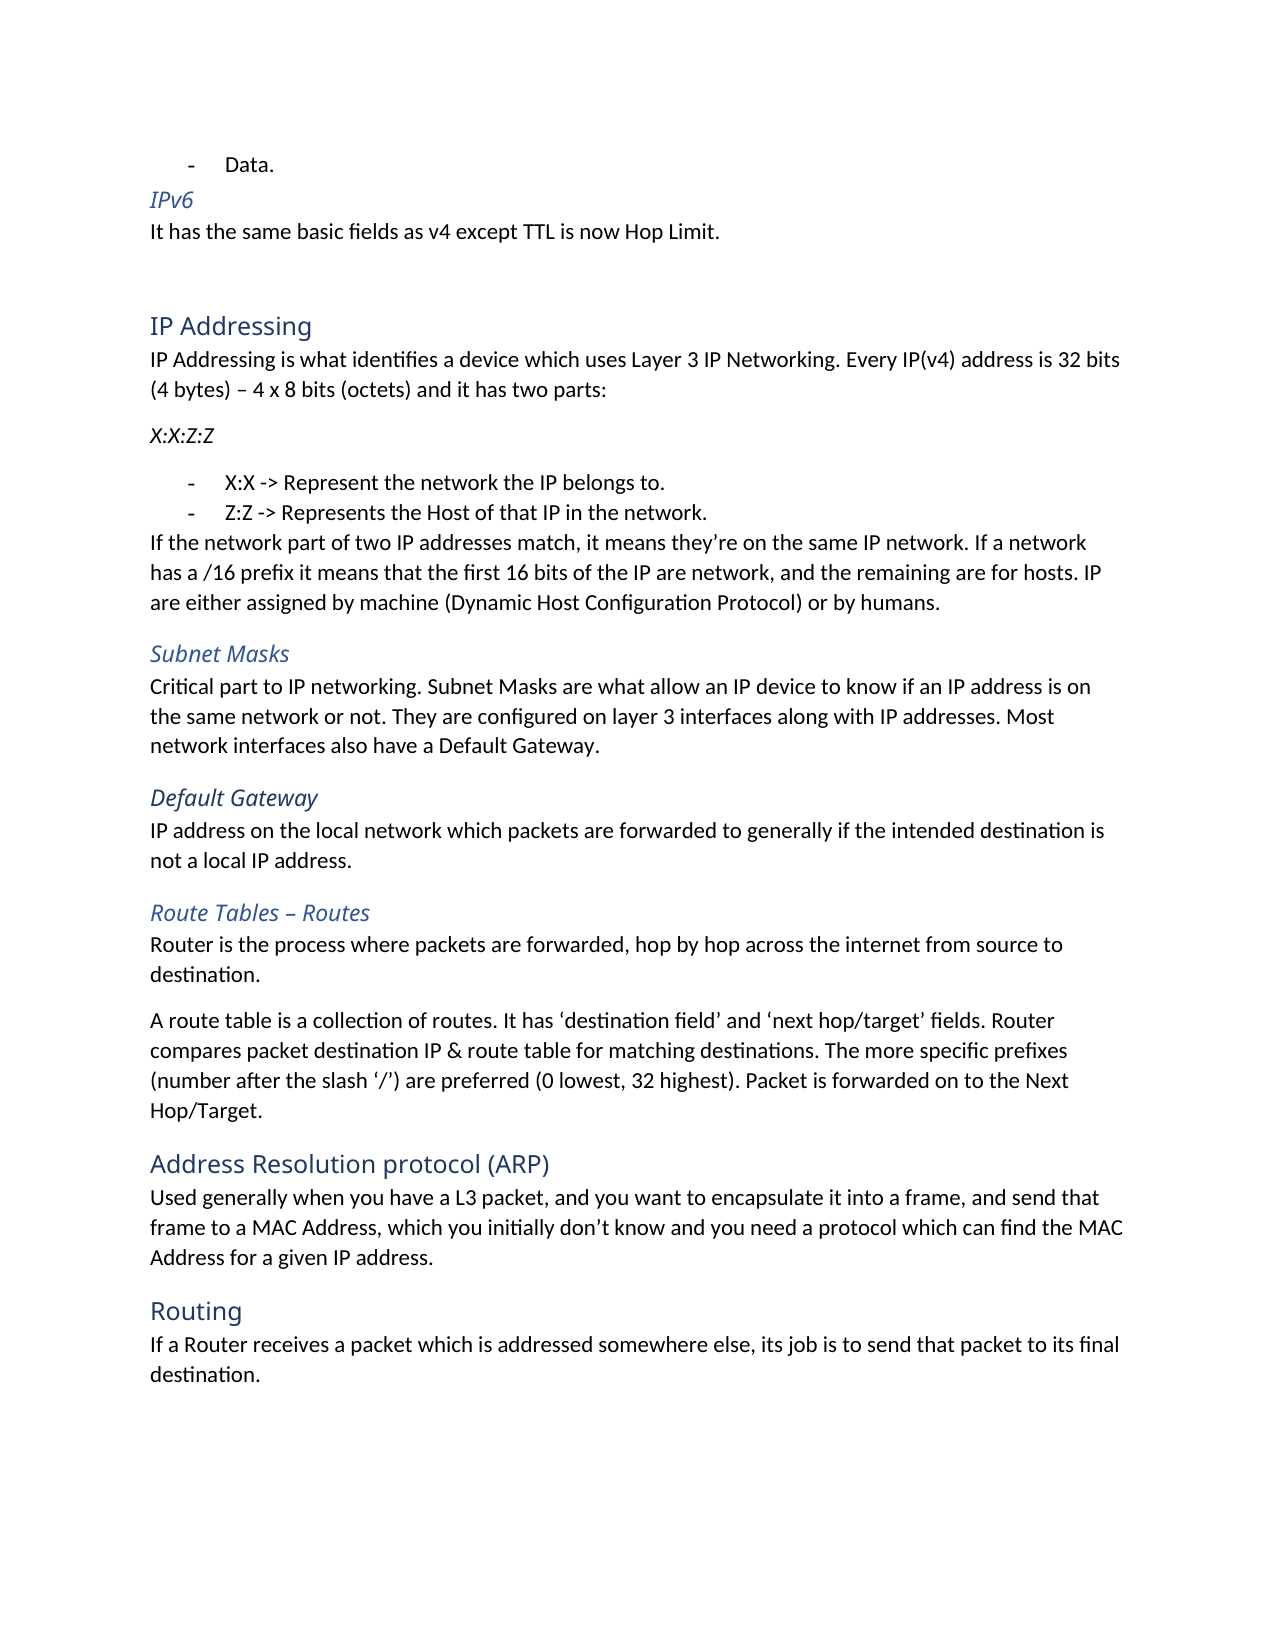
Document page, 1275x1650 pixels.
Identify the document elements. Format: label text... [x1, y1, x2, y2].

text Critical part to IP networking. Subnet Masks are what allow an IP device to know if an IP address is on the same network or not. They are configured on layer 3 interfaces along with IP addresses. Most network interfaces also have a Default Gateway. [150, 672, 1125, 760]
subtitle Subnet Masks [150, 638, 1125, 670]
list X:X -> Represent the network the IP belongs to. [187, 468, 1125, 496]
text It has the same basic fields as v4 except TTL is now Hop Limit. [150, 217, 1125, 246]
text Used generally when you have a L3 packet, and you want to encapsulate it into a frame, and send that frame to a MAC Address, which you initially don’t know and you need a protocol which can find the MAC Address for a given IP address. [150, 1183, 1125, 1271]
subtitle IP Addressing [150, 309, 1125, 343]
text If a Router receives a packet which is addressed somewhere else, its job is to send that packet to its final destination. [150, 1330, 1125, 1388]
list Z:Z -> Represents the Host of that IP in the network. [187, 498, 1125, 526]
subtitle Route Tables – Routes [150, 896, 1125, 928]
subtitle Routing [150, 1294, 1125, 1328]
text A route table is a collection of routes. It has ‘destination field’ and ‘next hop/target’ fields. Router compares packet destination IP & route table for matching destinations. The more specific prefixes (number after the slash ‘/’) are preferred (0 lowest, 32 highest). Packet is forwarded on to the Next Hop/Target. [150, 1006, 1125, 1124]
subtitle Default Gateway [150, 782, 1125, 814]
subtitle Address Resolution protocol (ARP) [150, 1147, 1125, 1181]
list Data. [187, 150, 1125, 178]
text IP Addressing is what identifies a device which uses Layer 3 IP Networking. Every IP(v4) address is 32 bits (4 bytes) – 4 x 8 bits (octets) and it has two parts: [150, 345, 1125, 403]
text Router is the process where packets are forwarded, hop by hop across the internet from source to destination. [150, 930, 1125, 988]
text X:X:Z:Z [150, 422, 1125, 449]
text IP address on the local network which packets are forwarded to generally if the intended destination is not a local IP address. [150, 816, 1125, 874]
subtitle IPv6 [150, 184, 1125, 215]
text If the network part of two IP addresses match, it means they’re on the same IP network. If a network has a /16 prefix it means that the first 16 bits of the IP are network, and the remaining are for hosts. IP are either assigned by machine (Dynamic Host Configuration Protocol) or by humans. [150, 528, 1125, 616]
